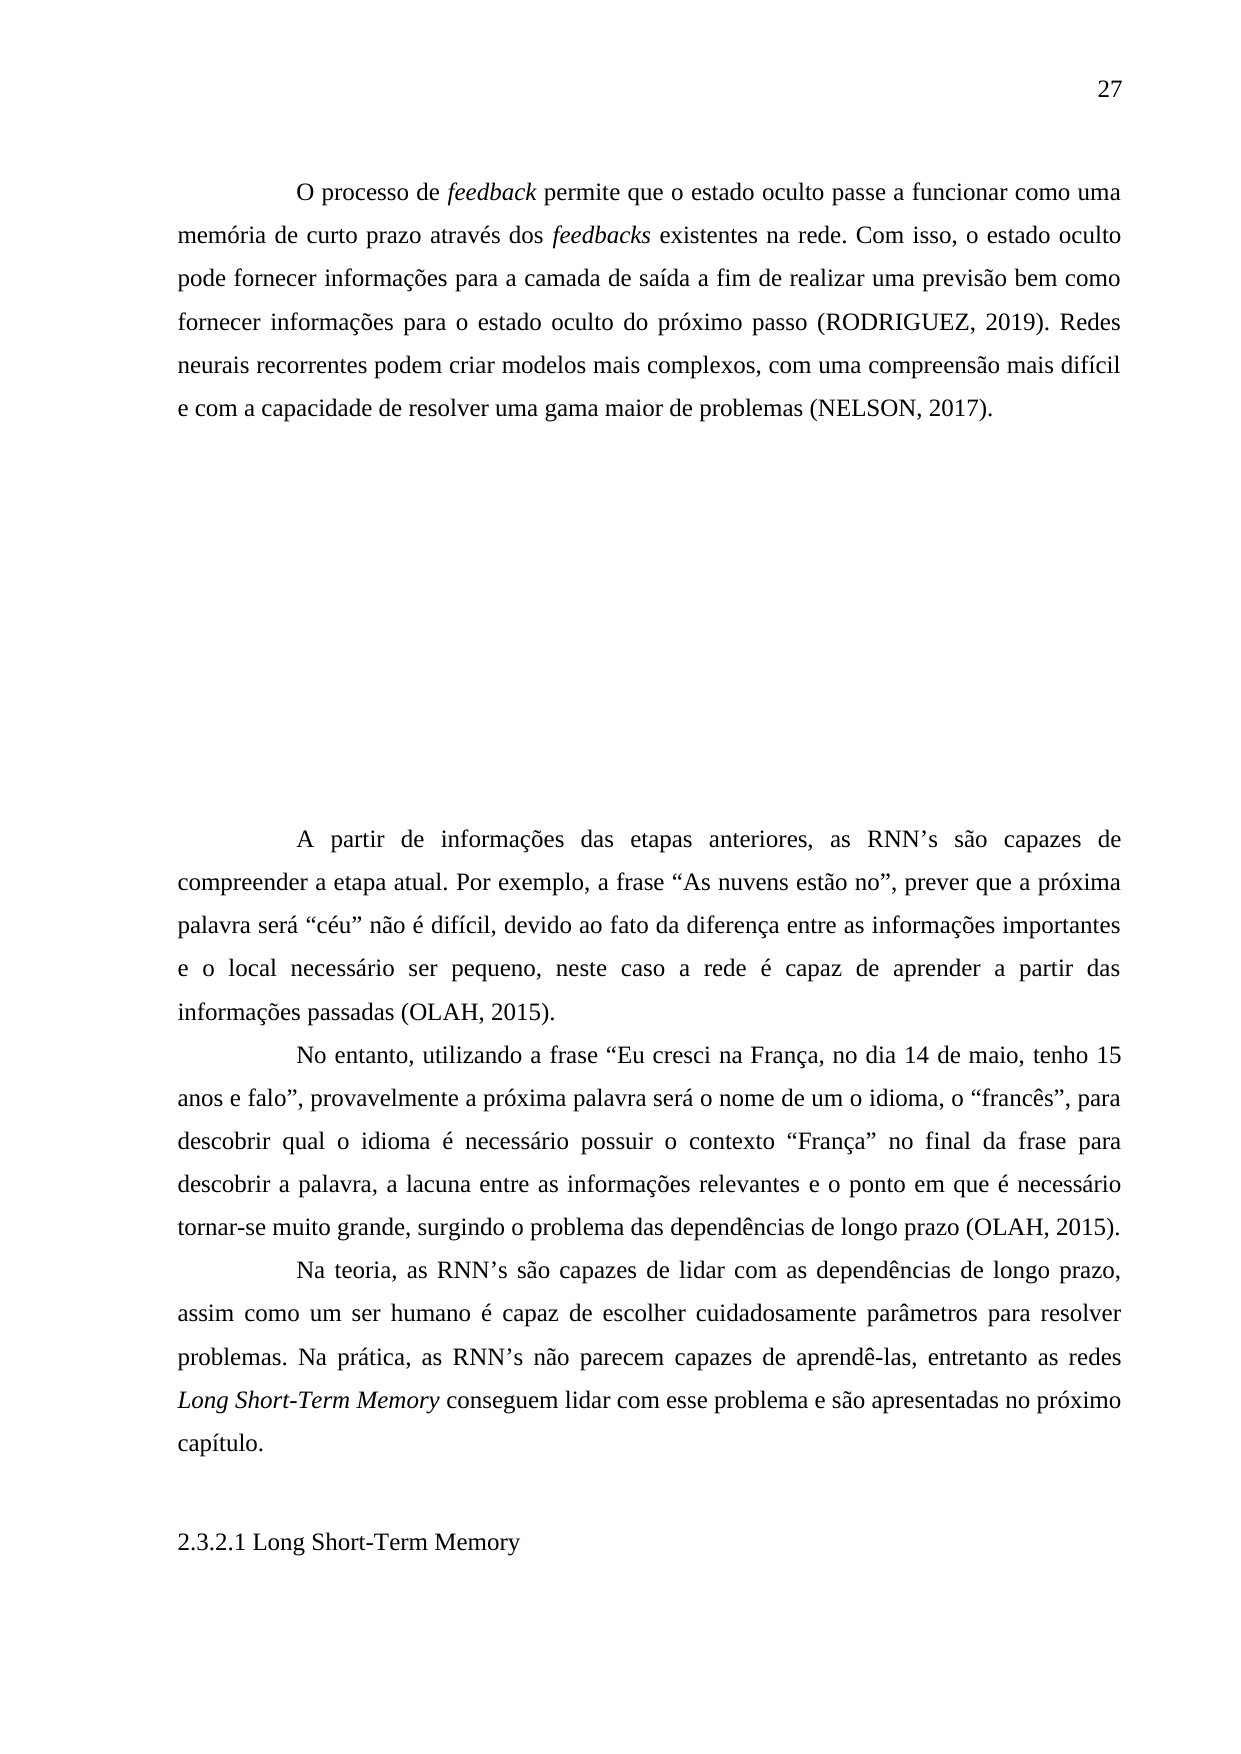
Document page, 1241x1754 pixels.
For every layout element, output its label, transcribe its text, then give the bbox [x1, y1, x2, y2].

text O processo de feedback permite que o estado oculto passe a funcionar como uma memória de curto prazo através dos feedbacks existentes na rede. Com isso, o estado oculto pode fornecer informações para a camada de saída a fim de realizar uma previsão bem como fornecer informações para o estado oculto do próximo passo (RODRIGUEZ, 2019). Redes neurais recorrentes podem criar modelos mais complexos, com uma compreensão mais difícil e com a capacidade de resolver uma gama maior de problemas (NELSON, 2017). [177, 177, 1122, 422]
subtitle 2.3.2.1 Long Short-Term Memory [177, 1527, 1122, 1555]
text Na teoria, as RNN’s são capazes de lidar com as dependências de longo prazo, assim como um ser humano é capaz de escolher cuidadosamente parâmetros para resolver problemas. Na prática, as RNN’s não parecem capazes de aprendê-las, entretanto as redes Long Short-Term Memory conseguem lidar com esse problema e são apresentadas no próximo capítulo. [177, 1255, 1122, 1457]
text A partir de informações das etapas anteriores, as RNN’s são capazes de compreender a etapa atual. Por exemplo, a frase “As nuvens estão no”, prever que a próxima palavra será “céu” não é difícil, devido ao fato da diferença entre as informações importantes e o local necessário ser pequeno, neste caso a rede é capaz de aprender a partir das informações passadas (OLAH, 2015). [177, 824, 1122, 1025]
text No entanto, utilizando a frase “Eu cresci na França, no dia 14 de maio, tenho 15 anos e falo”, provavelmente a próxima palavra será o nome de um o idioma, o “francês”, para descobrir qual o idioma é necessário possuir o contexto “França” no final da frase para descobrir a palavra, a lacuna entre as informações relevantes e o ponto em que é necessário tornar-se muito grande, surgindo o problema das dependências de longo prazo (OLAH, 2015). [177, 1040, 1122, 1241]
